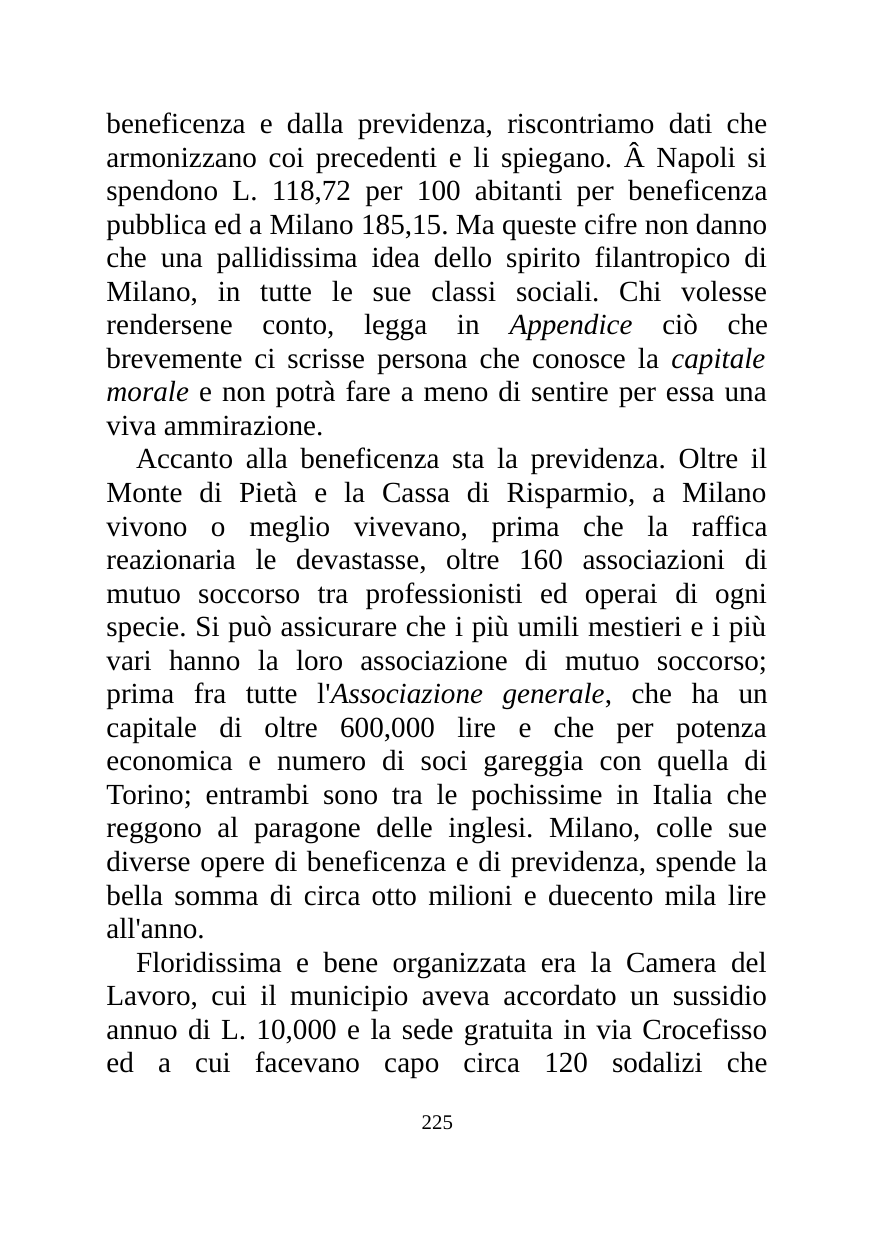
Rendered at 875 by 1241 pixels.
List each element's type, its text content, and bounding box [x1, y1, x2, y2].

text beneficenza e dalla previdenza, riscontriamo dati che armonizzano coi precedenti e li spiegano. Â Napoli si spendono L. 118,72 per 100 abitanti per beneficenza pubblica ed a Milano 185,15. Ma queste cifre non danno che una pallidissima idea dello spirito filantropico di Milano, in tutte le sue classi sociali. Chi volesse rendersene conto, legga in Appendice ciò che brevemente ci scrisse persona che conosce la capitale morale e non potrà fare a meno di sentire per essa una viva ammirazione. [106, 106, 768, 442]
text Accanto alla beneficenza sta la previdenza. Oltre il Monte di Pietà e la Cassa di Risparmio, a Milano vivono o meglio vivevano, prima che la raffica reazionaria le devastasse, oltre 160 associazioni di mutuo soccorso tra professionisti ed operai di ogni specie. Si può assicurare che i più umili mestieri e i più vari hanno la loro associazione di mutuo soccorso; prima fra tutte l'Associazione generale, che ha un capitale di oltre 600,000 lire e che per potenza economica e numero di soci gareggia con quella di Torino; entrambi sono tra le pochissime in Italia che reggono al paragone delle inglesi. Milano, colle sue diverse opere di beneficenza e di previdenza, spende la bella somma di circa otto milioni e duecento mila lire all'anno. [106, 442, 768, 945]
text Floridissima e bene organizzata era la Camera del Lavoro, cui il municipio aveva accordato un sussidio annuo di L. 10,000 e la sede gratuita in via Crocefisso ed a cui facevano capo circa 120 sodalizi che [106, 945, 768, 1079]
